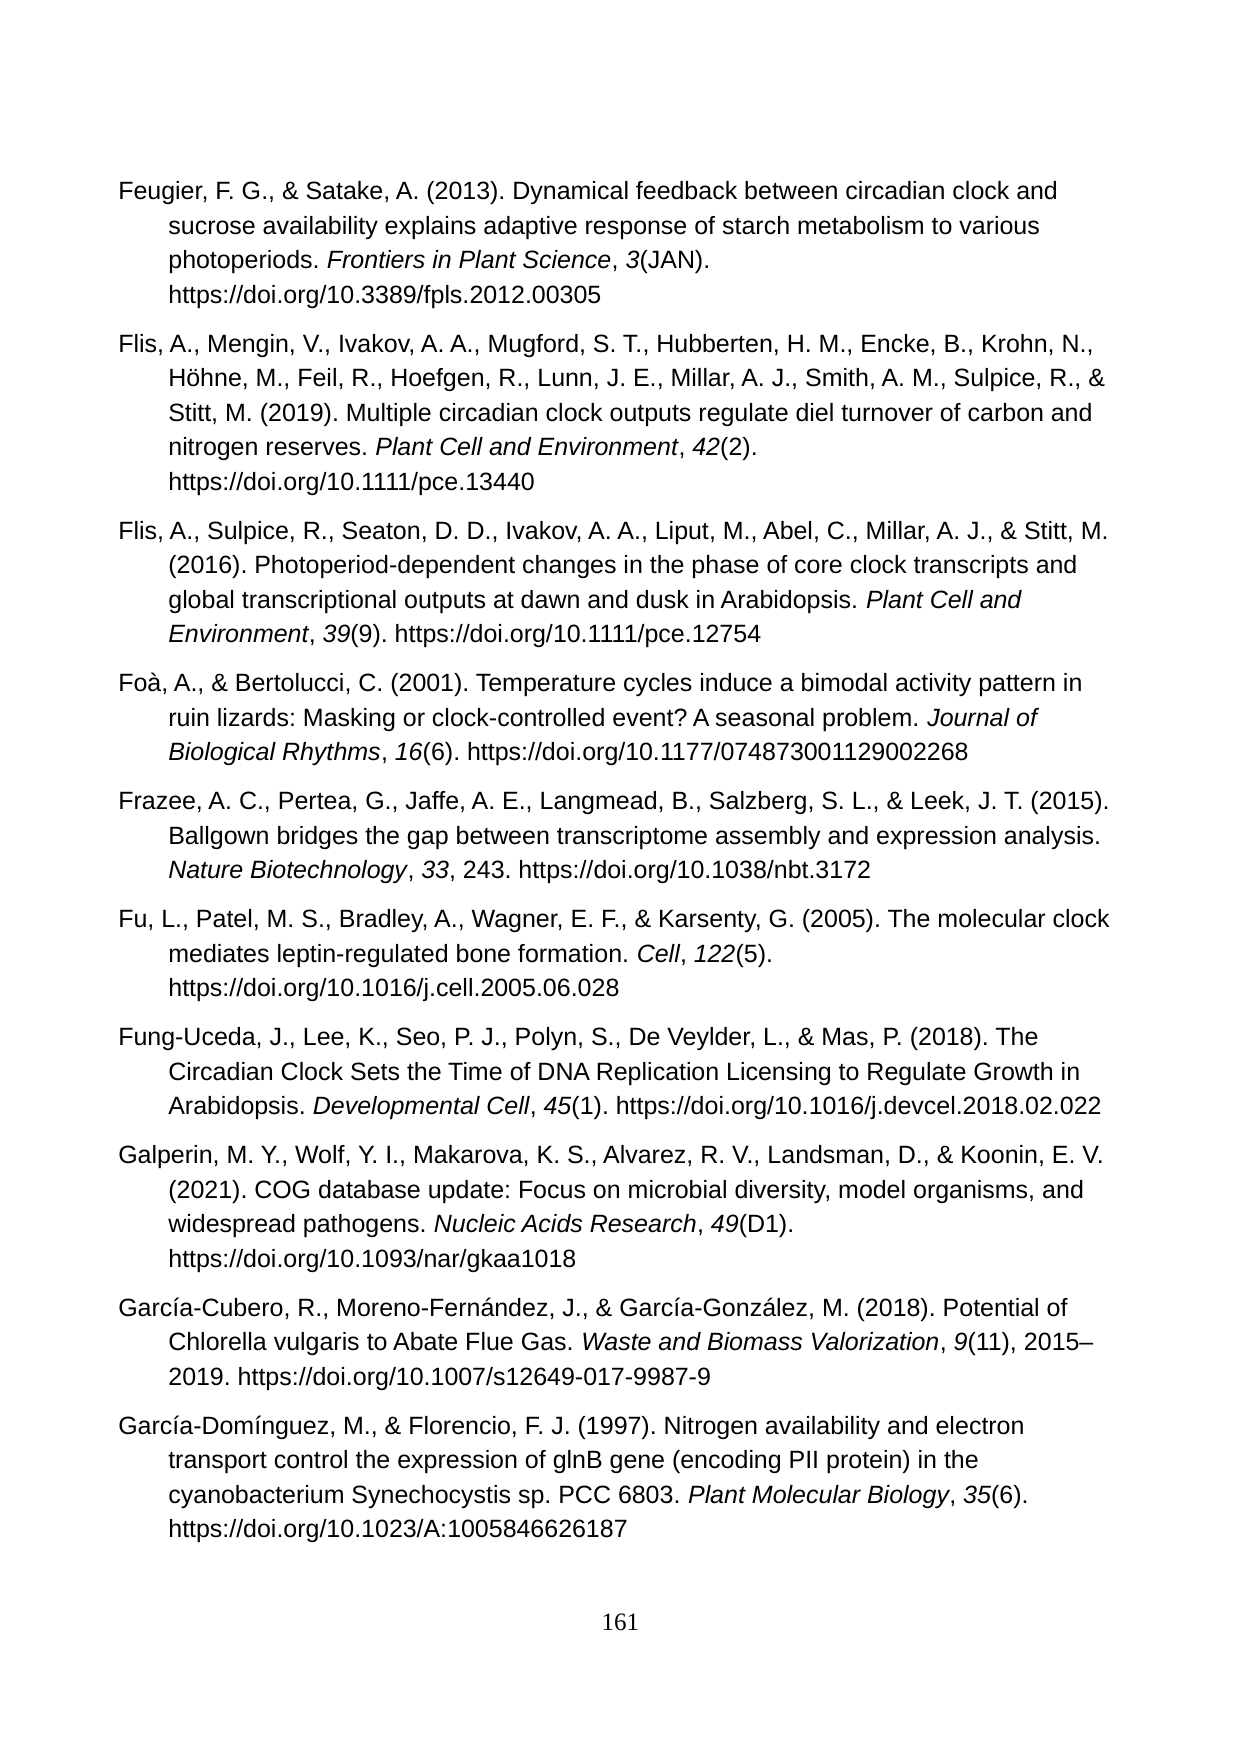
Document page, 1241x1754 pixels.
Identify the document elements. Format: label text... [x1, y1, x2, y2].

text Foà, A., & Bertolucci, C. (2001). Temperature cycles induce a bimodal activity pattern in ruin lizards: Masking or clock-controlled event? A seasonal problem. Journal of Biological Rhythms, 16(6). https://doi.org/10.1177/074873001129002268 [118, 668, 1122, 766]
text Flis, A., Mengin, V., Ivakov, A. A., Mugford, S. T., Hubberten, H. M., Encke, B., Krohn, N., Höhne, M., Feil, R., Hoefgen, R., Lunn, J. E., Millar, A. J., Smith, A. M., Sulpice, R., & Stitt, M. (2019). Multiple circadian clock outputs regulate diel turnover of carbon and nitrogen reserves. Plant Cell and Environment, 42(2). https://doi.org/10.1111/pce.13440 [118, 329, 1122, 496]
text García-Cubero, R., Moreno-Fernández, J., & García-González, M. (2018). Potential of Chlorella vulgaris to Abate Flue Gas. Waste and Biomass Valorization, 9(11), 2015–2019. https://doi.org/10.1007/s12649-017-9987-9 [118, 1293, 1122, 1391]
text Fung-Uceda, J., Lee, K., Seo, P. J., Polyn, S., De Veylder, L., & Mas, P. (2018). The Circadian Clock Sets the Time of DNA Replication Licensing to Regulate Growth in Arabidopsis. Developmental Cell, 45(1). https://doi.org/10.1016/j.devcel.2018.02.022 [118, 1022, 1122, 1120]
text Frazee, A. C., Pertea, G., Jaffe, A. E., Langmead, B., Salzberg, S. L., & Leek, J. T. (2015). Ballgown bridges the gap between transcriptome assembly and expression analysis. Nature Biotechnology, 33, 243. https://doi.org/10.1038/nbt.3172 [118, 786, 1122, 884]
text Feugier, F. G., & Satake, A. (2013). Dynamical feedback between circadian clock and sucrose availability explains adaptive response of starch metabolism to various photoperiods. Frontiers in Plant Science, 3(JAN). https://doi.org/10.3389/fpls.2012.00305 [118, 176, 1122, 308]
text Galperin, M. Y., Wolf, Y. I., Makarova, K. S., Alvarez, R. V., Landsman, D., & Koonin, E. V. (2021). COG database update: Focus on microbial diversity, model organisms, and widespread pathogens. Nucleic Acids Research, 49(D1). https://doi.org/10.1093/nar/gkaa1018 [118, 1140, 1122, 1273]
text Fu, L., Patel, M. S., Bradley, A., Wagner, E. F., & Karsenty, G. (2005). The molecular clock mediates leptin-regulated bone formation. Cell, 122(5). https://doi.org/10.1016/j.cell.2005.06.028 [118, 904, 1122, 1002]
text Flis, A., Sulpice, R., Seaton, D. D., Ivakov, A. A., Liput, M., Abel, C., Millar, A. J., & Stitt, M. (2016). Photoperiod-dependent changes in the phase of core clock transcripts and global transcriptional outputs at dawn and dusk in Arabidopsis. Plant Cell and Environment, 39(9). https://doi.org/10.1111/pce.12754 [118, 516, 1122, 648]
text García-Domínguez, M., & Florencio, F. J. (1997). Nitrogen availability and electron transport control the expression of glnB gene (encoding PII protein) in the cyanobacterium Synechocystis sp. PCC 6803. Plant Molecular Biology, 35(6). https://doi.org/10.1023/A:1005846626187 [118, 1411, 1122, 1543]
